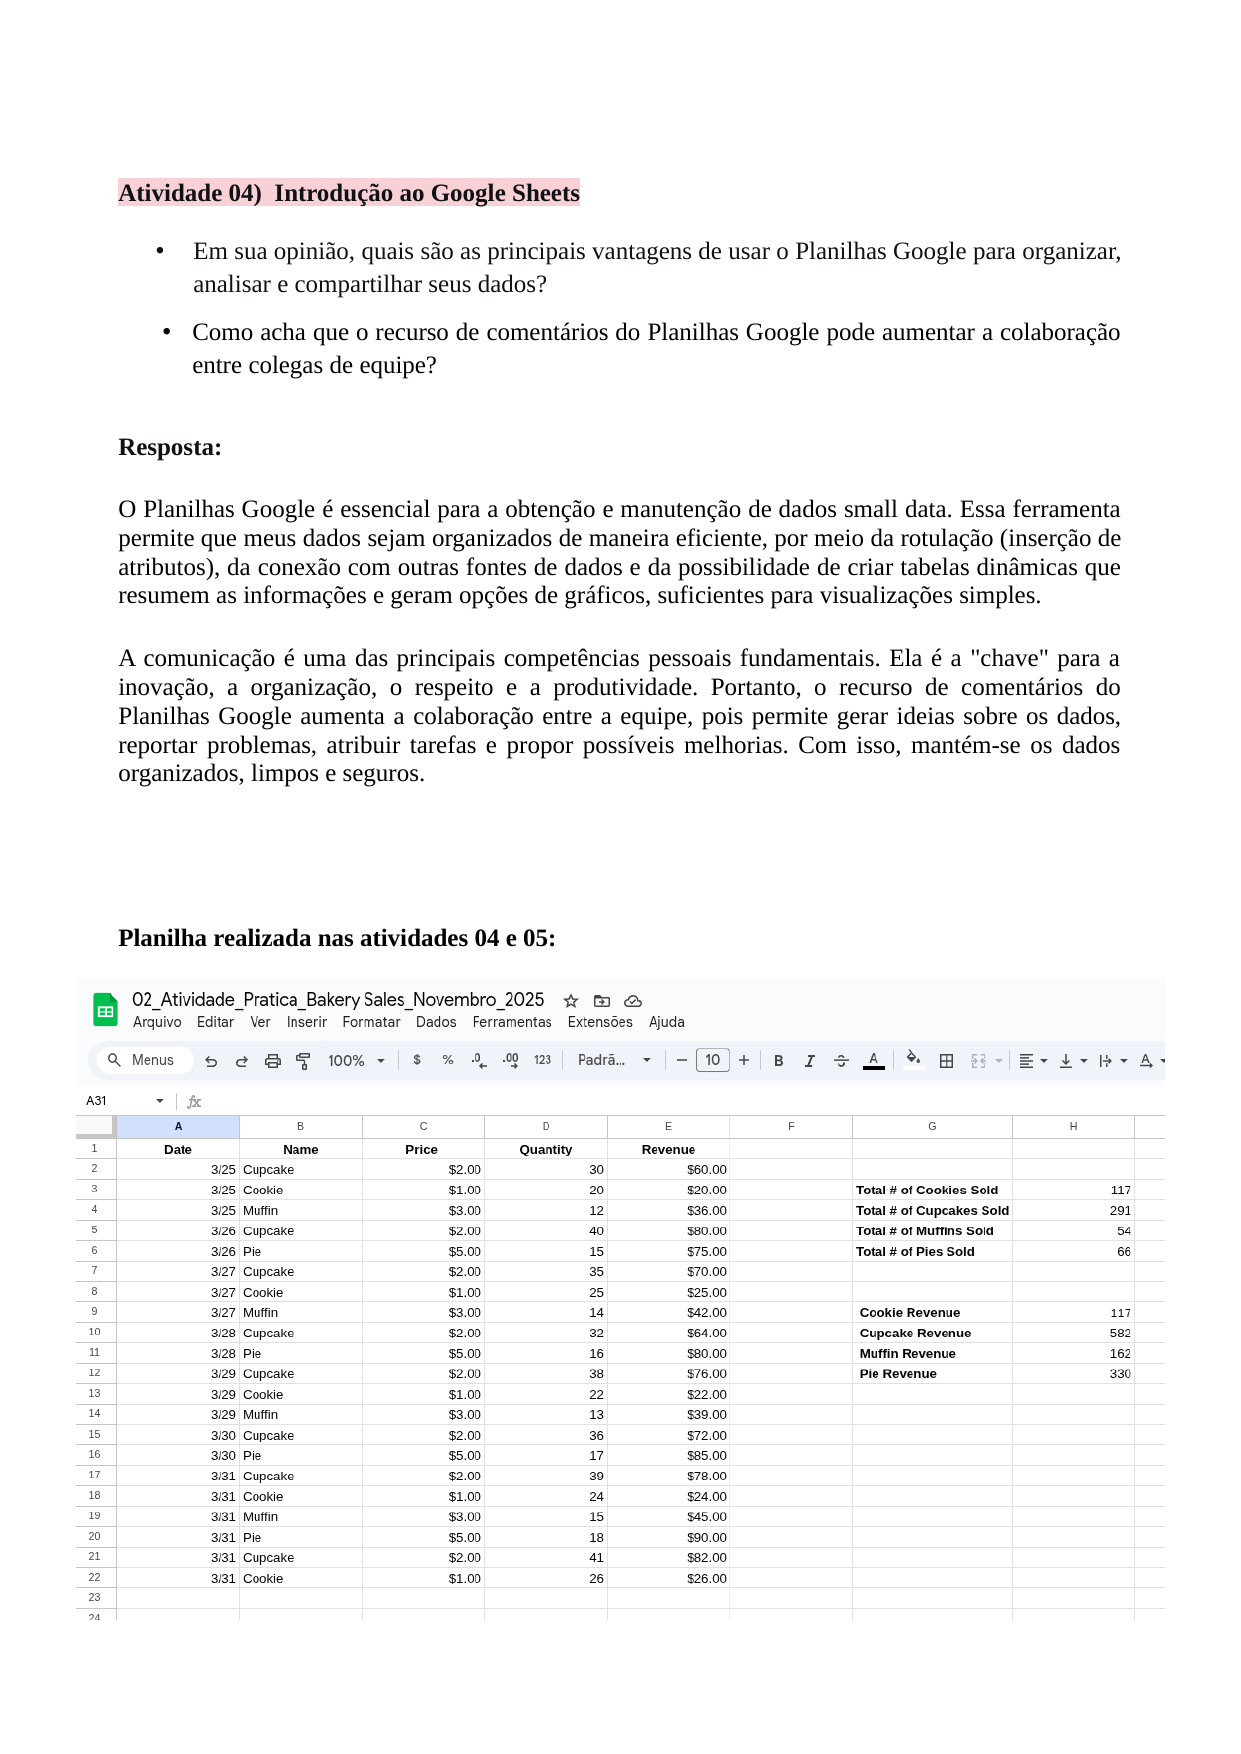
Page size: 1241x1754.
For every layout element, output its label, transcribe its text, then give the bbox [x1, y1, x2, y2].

picture [76, 977, 1166, 1620]
text O Planilhas Google é essencial para a obtenção e manutenção de dados small data. Essa ferramenta permite que meus dados sejam organizados de maneira eficiente, por meio da rotulação (inserção de atributos), da conexão com outras fontes de dados e da possibilidade de criar tabelas dinâmicas que resumem as informações e geram opções de gráficos, suficientes para visualizações simples. [118, 494, 1122, 609]
list Em sua opinião, quais são as principais vantagens de usar o Planilhas Google para organizar, analisar e compartilhar seus dados? [156, 236, 1122, 298]
text Resposta: [118, 432, 1122, 460]
list Como acha que o recurso de comentários do Planilhas Google pode aumentar a colaboração entre colegas de equipe? [162, 317, 1122, 379]
text A comunicação é uma das principais competências pessoais fundamentais. Ela é a "chave" para a inovação, a organização, o respeito e a produtividade. Portanto, o recurso de comentários do Planilhas Google aumenta a colaboração entre a equipe, pois permite gerar ideias sobre os dados, reportar problemas, atribuir tarefas e propor possíveis melhorias. Com isso, mantém-se os dados organizados, limpos e seguros. [118, 643, 1122, 787]
text Atividade 04) Introdução ao Google Sheets [118, 178, 1122, 206]
text Planilha realizada nas atividades 04 e 05: [118, 923, 1122, 952]
